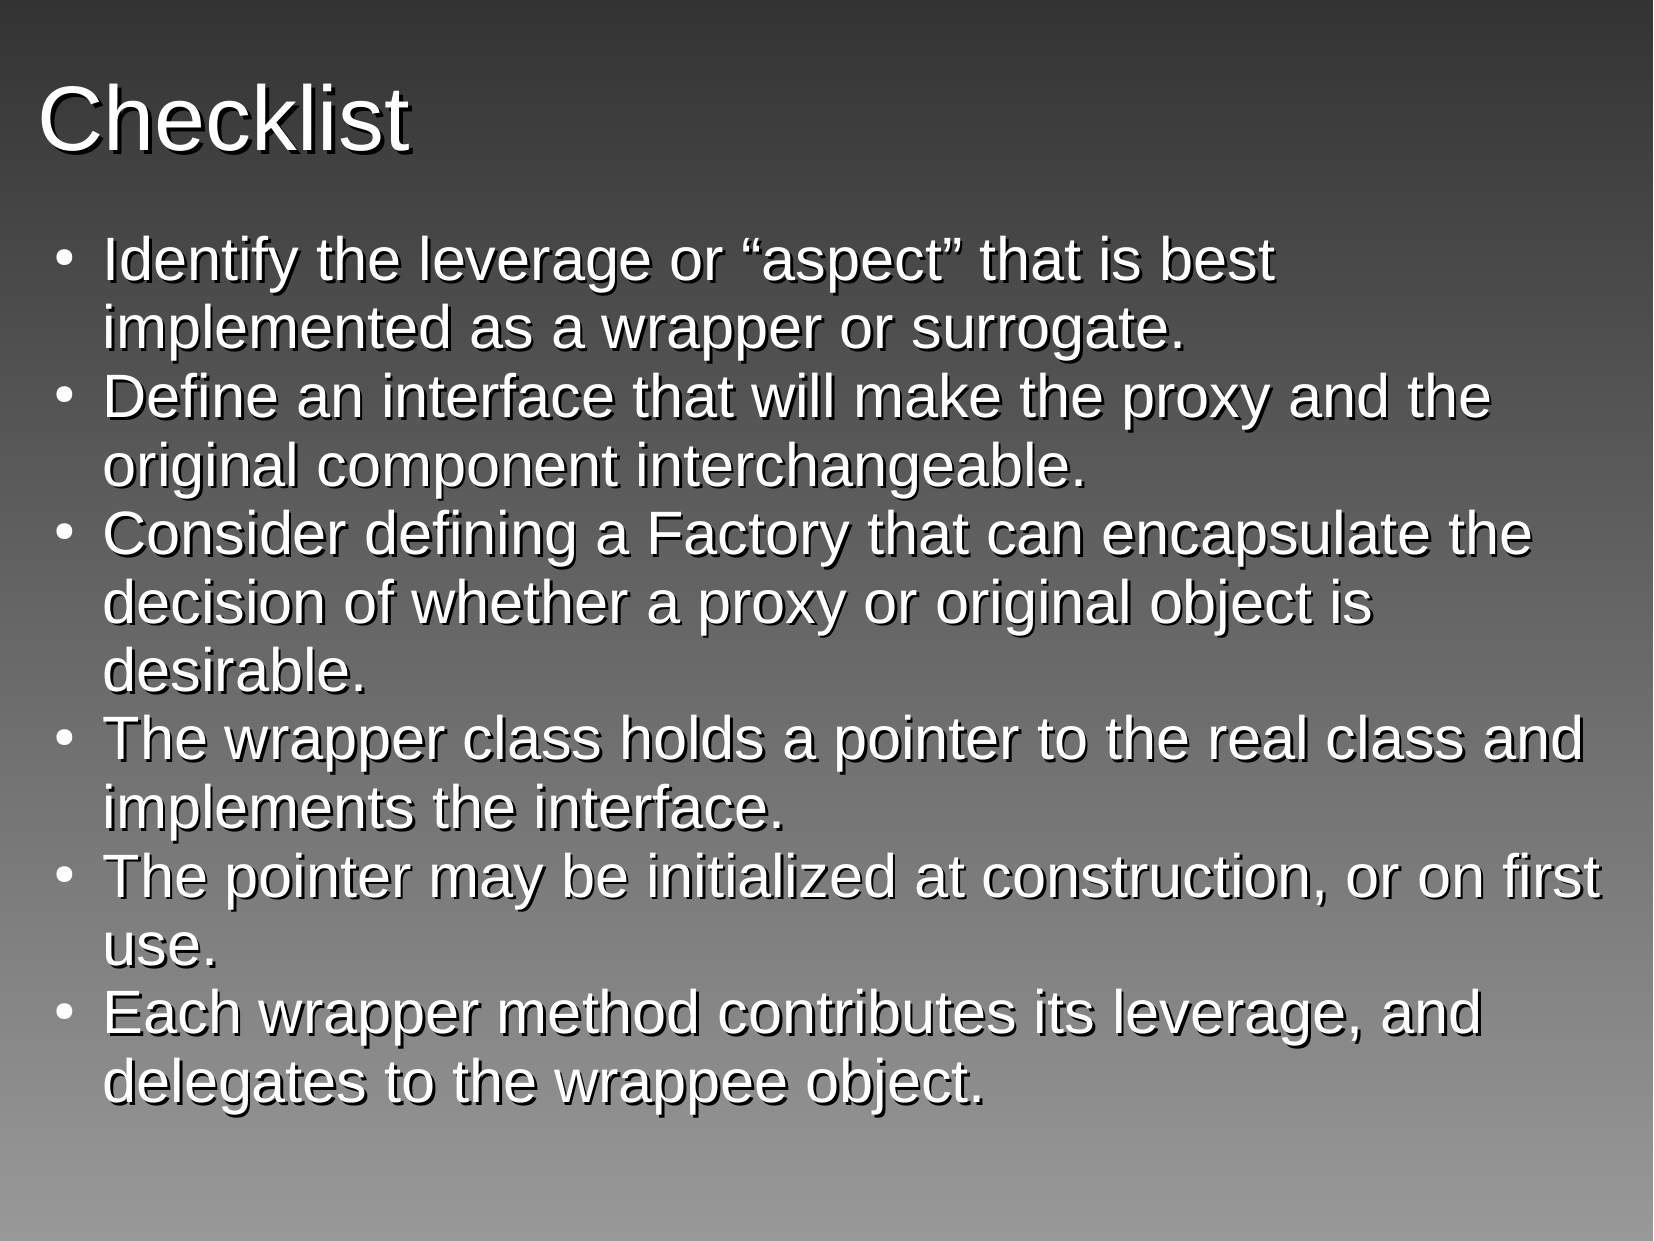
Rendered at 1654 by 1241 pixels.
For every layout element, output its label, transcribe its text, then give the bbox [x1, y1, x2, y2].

title Checklist [37, 49, 1613, 188]
list Identify the leverage or “aspect” that is best implemented as a wrapper or surrogate. Define an interface that will make the proxy and the original component interchangeable. Consider defining a Factory that can encapsulate the decision of whether a proxy or original object is desirable. The wrapper class holds a pointer to the real class and implements the interface. The pointer may be initialized at construction, or on first use. Each wrapper method contributes its leverage, and delegates to the wrappee object. [37, 225, 1613, 1126]
